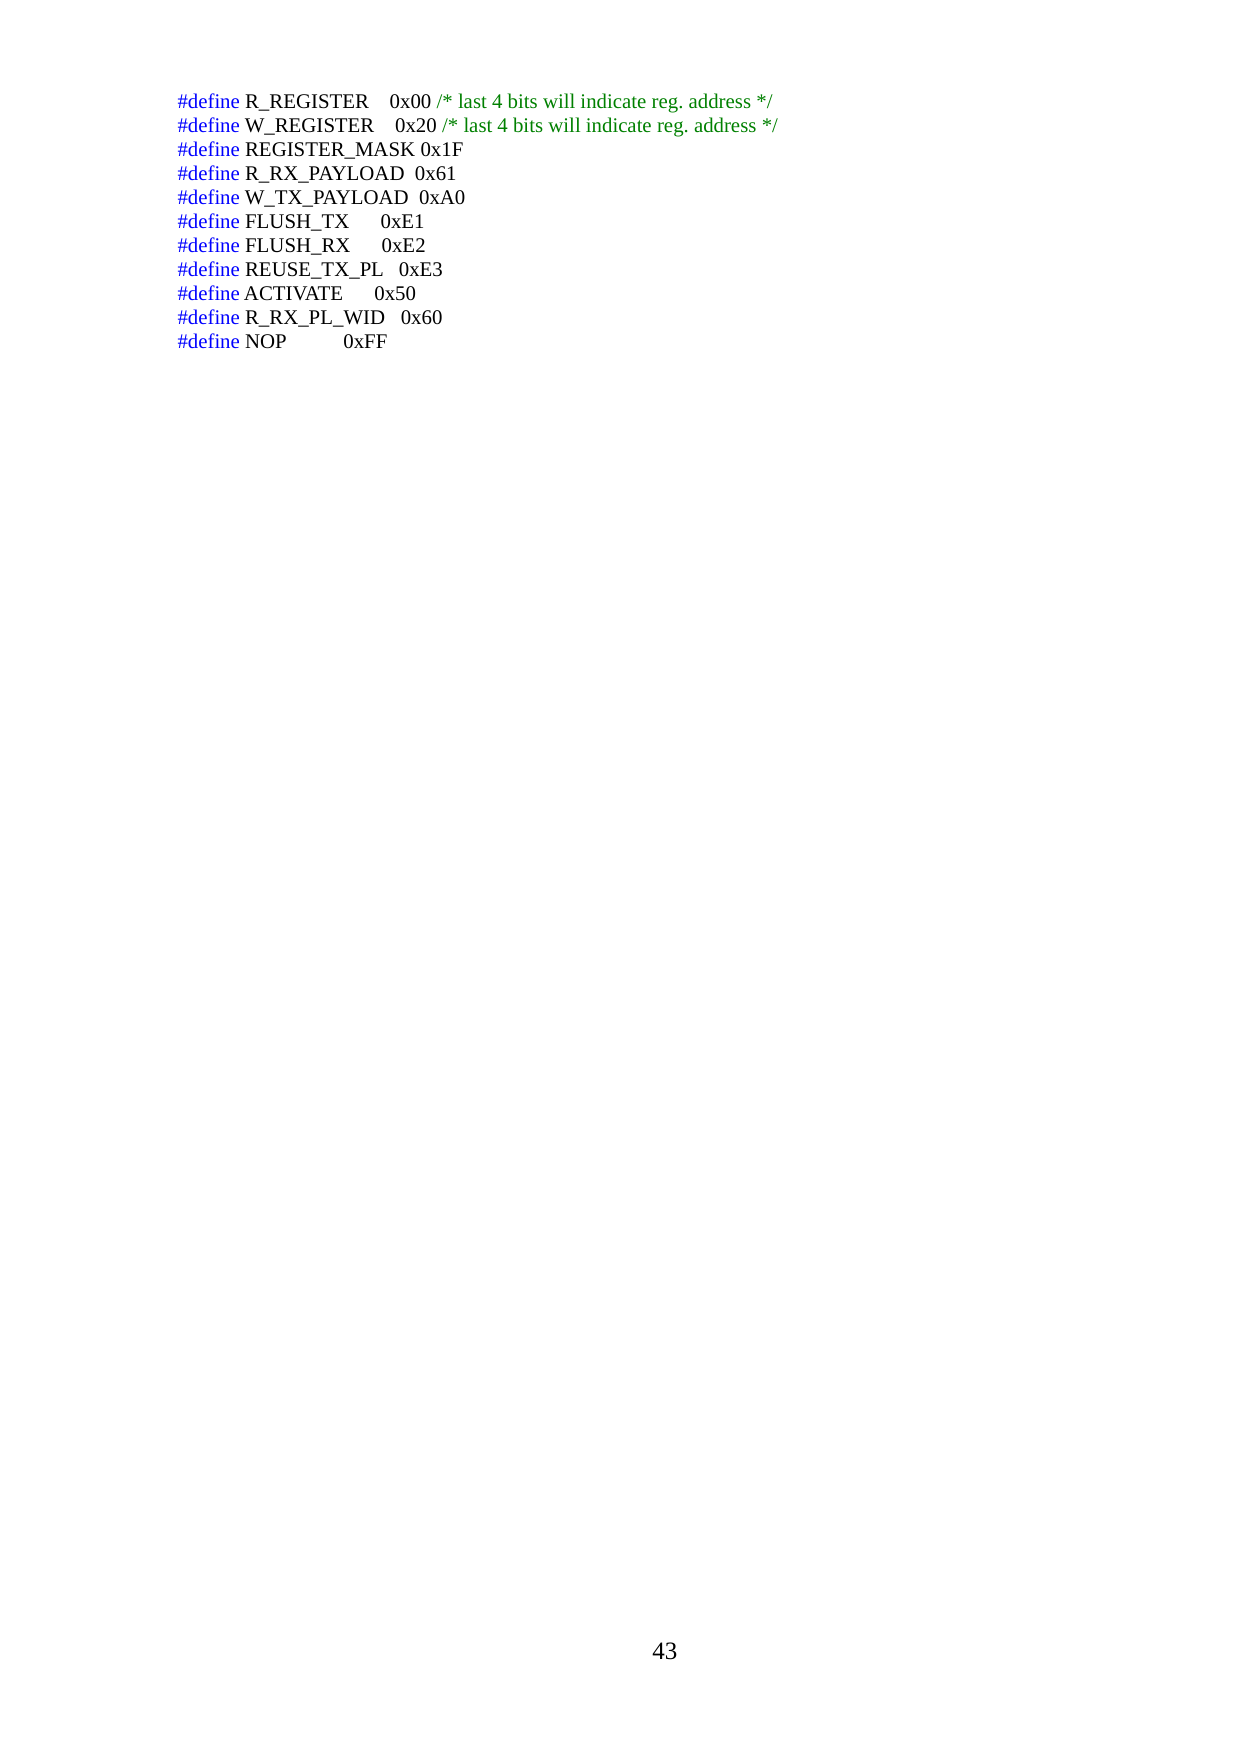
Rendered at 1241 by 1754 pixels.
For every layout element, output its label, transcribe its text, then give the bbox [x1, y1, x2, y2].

text #define R_REGISTER 0x00 /* last 4 bits will indicate reg. address */ [177, 88, 1152, 113]
text #define W_TX_PAYLOAD 0xA0 [177, 185, 1152, 209]
text #define FLUSH_RX 0xE2 [177, 233, 1152, 257]
text #define REUSE_TX_PL 0xE3 [177, 257, 1152, 281]
text #define FLUSH_TX 0xE1 [177, 209, 1152, 233]
text #define W_REGISTER 0x20 /* last 4 bits will indicate reg. address */ [177, 113, 1152, 137]
text #define REGISTER_MASK 0x1F [177, 137, 1152, 161]
text #define R_RX_PL_WID 0x60 [177, 305, 1152, 329]
text #define NOP 0xFF [177, 329, 1152, 353]
text #define R_RX_PAYLOAD 0x61 [177, 161, 1152, 185]
text #define ACTIVATE 0x50 [177, 281, 1152, 305]
